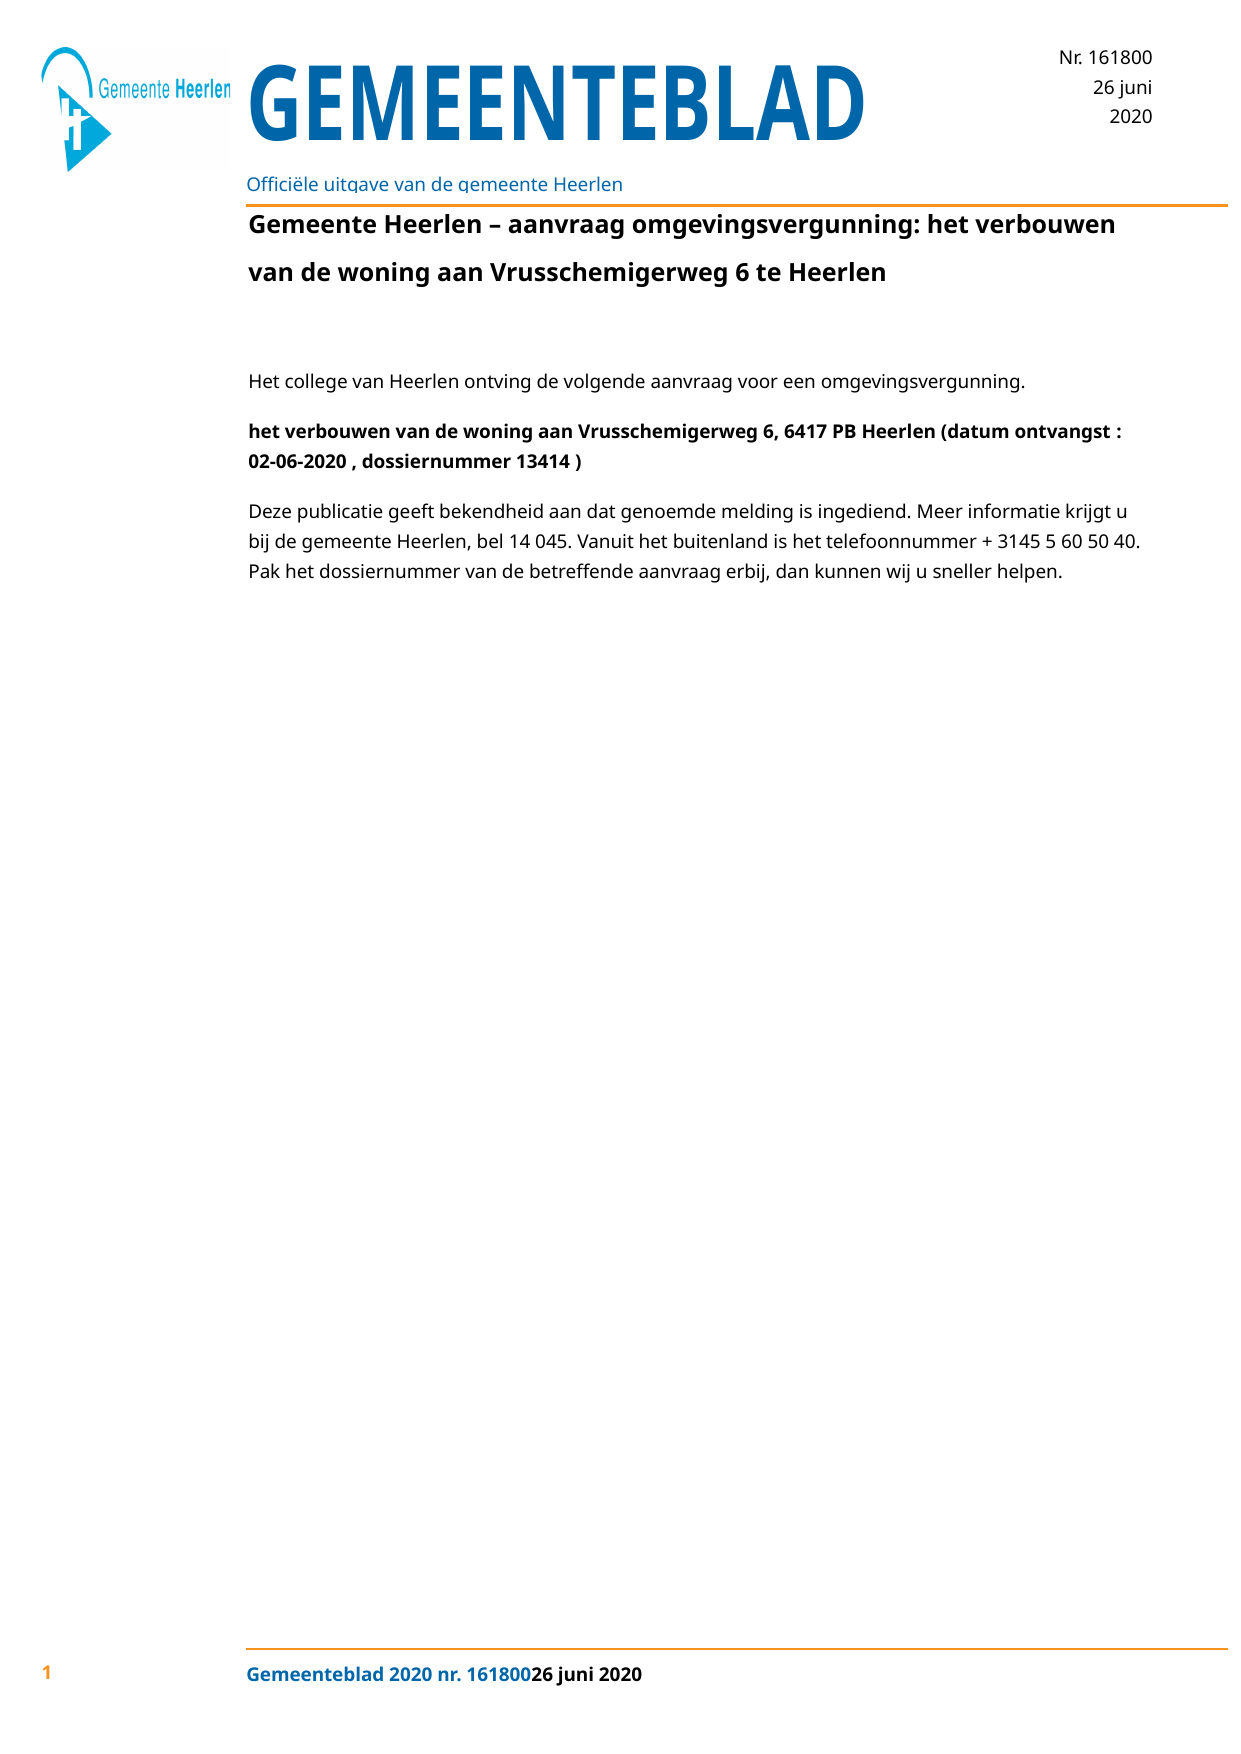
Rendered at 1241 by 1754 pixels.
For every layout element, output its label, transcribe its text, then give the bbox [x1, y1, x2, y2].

text Deze publicatie geeft bekendheid aan dat genoemde melding is ingediend. Meer informatie krijgt u bij de gemeente Heerlen, bel 14 045. Vanuit het buitenland is het telefoonnummer + 3145 5 60 50 40. Pak het dossiernummer van de betreffende aanvraag erbij, dan kunnen wij u sneller helpen. [248, 499, 1152, 584]
picture [41, 47, 59, 70]
text het verbouwen van de woning aan Vrusschemigerweg 6, 6417 PB Heerlen (datum ontvangst : 02-06-2020 , dossiernummer 13414 ) [248, 419, 1152, 474]
picture [41, 47, 231, 172]
text Het college van Heerlen ontving de volgende aanvraag voor een omgevingsvergunning. [248, 368, 1152, 394]
text Gemeente Heerlen – aanvraag omgevingsvergunning: het verbouwen van de woning aan Vrusschemigerweg 6 te Heerlen [248, 207, 1152, 288]
